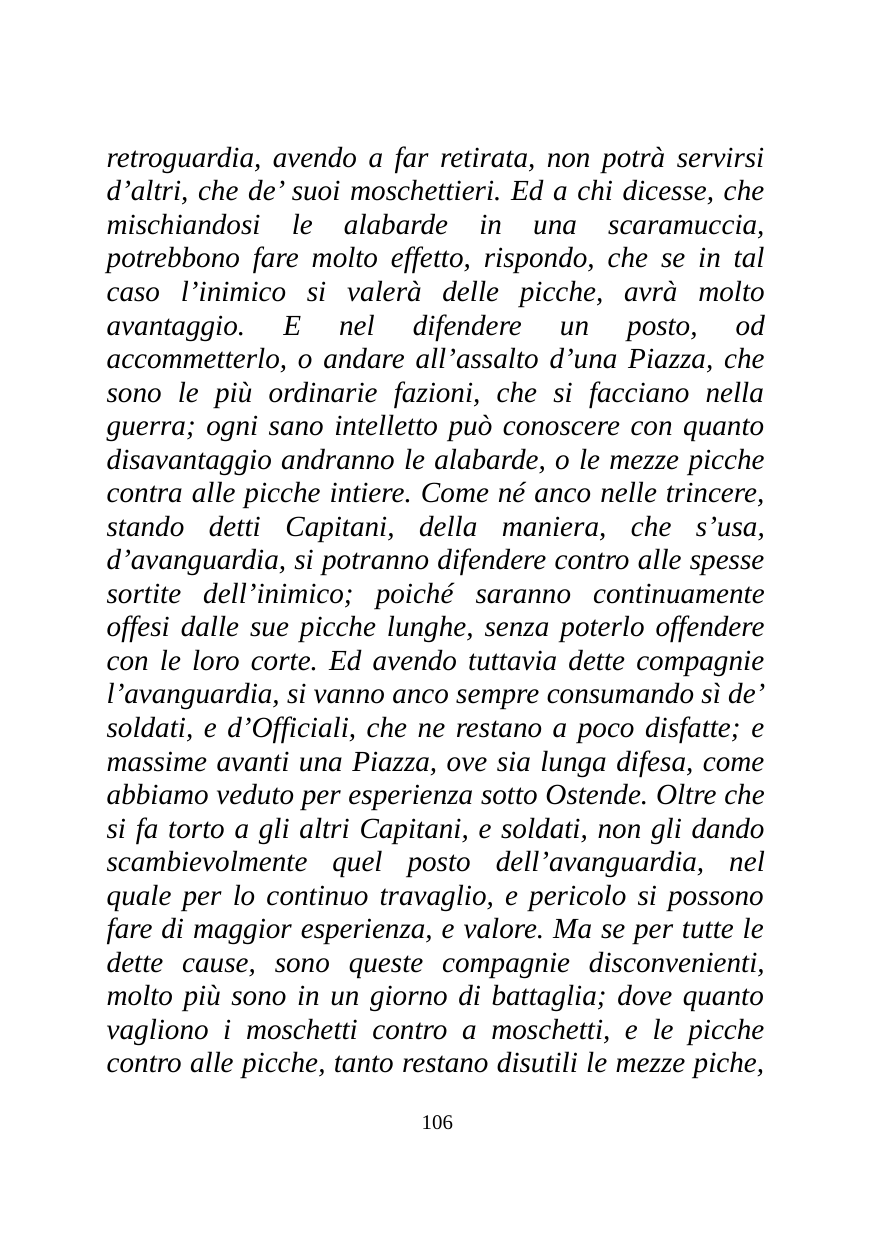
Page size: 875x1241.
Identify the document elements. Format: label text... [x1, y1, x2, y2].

text retroguardia, avendo a far retirata, non potrà servirsi d’altri, che de’ suoi moschettieri. Ed a chi dicesse, che mischiandosi le alabarde in una scaramuccia, potrebbono fare molto effetto, rispondo, che se in tal caso l’inimico si valerà delle picche, avrà molto avantaggio. E nel difendere un posto, od accommetterlo, o andare all’assalto d’una Piazza, che sono le più ordinarie fazioni, che si facciano nella guerra; ogni sano intelletto può conoscere con quanto disavantaggio andranno le alabarde, o le mezze picche contra alle picche intiere. Come né anco nelle trincere, stando detti Capitani, della maniera, che s’usa, d’avanguardia, si potranno difendere contro alle spesse sortite dell’inimico; poiché saranno continuamente offesi dalle sue picche lunghe, senza poterlo offendere con le loro corte. Ed avendo tuttavia dette compagnie l’avanguardia, si vanno anco sempre consumando sì de’ soldati, e d’Officiali, che ne restano a poco disfatte; e massime avanti una Piazza, ove sia lunga difesa, come abbiamo veduto per esperienza sotto Ostende. Oltre che si fa torto a gli altri Capitani, e soldati, non gli dando scambievolmente quel posto dell’avanguardia, nel quale per lo continuo travaglio, e pericolo si possono fare di maggior esperienza, e valore. Ma se per tutte le dette cause, sono queste compagnie disconvenienti, molto più sono in un giorno di battaglia; dove quanto vagliono i moschetti contro a moschetti, e le picche contro alle picche, tanto restano disutili le mezze piche, [106, 140, 768, 1079]
